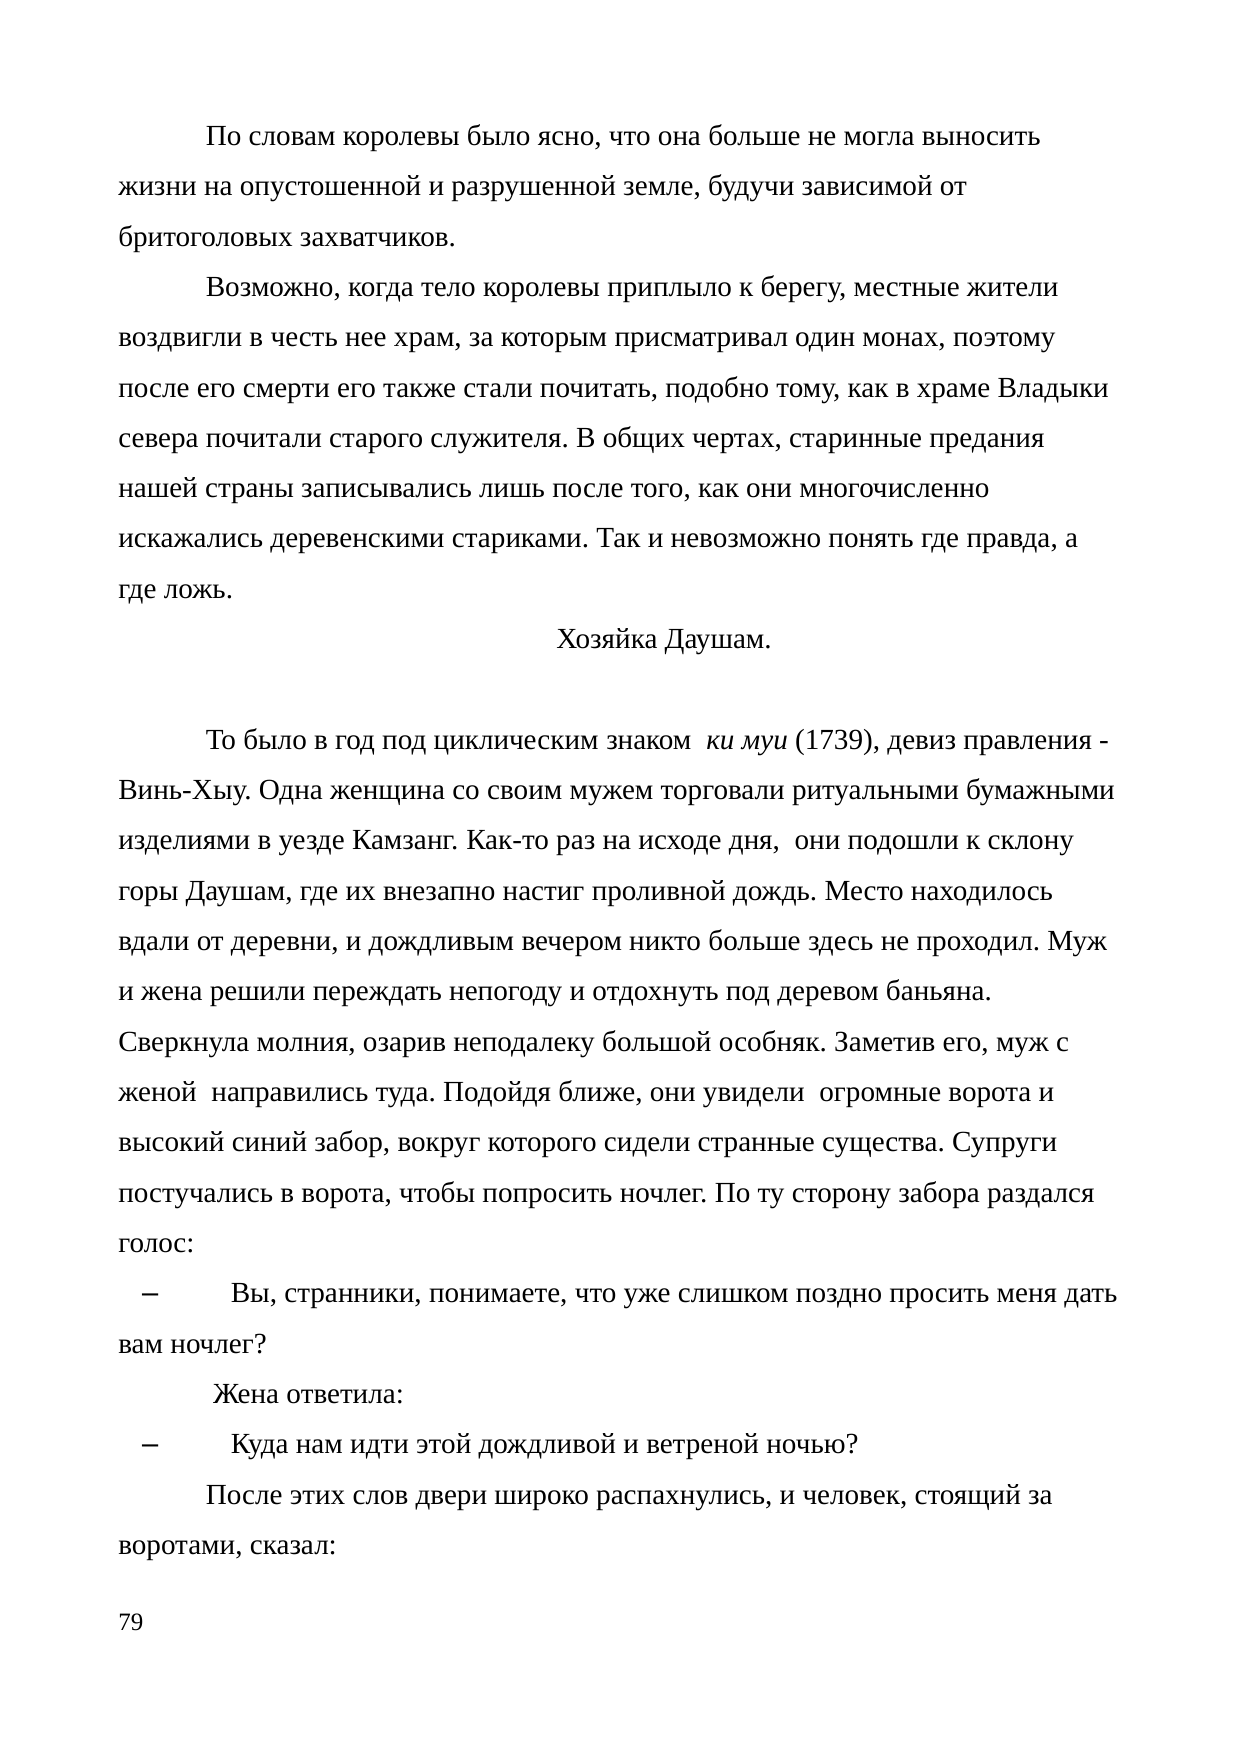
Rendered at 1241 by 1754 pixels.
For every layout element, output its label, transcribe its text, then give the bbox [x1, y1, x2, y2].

text Возможно, когда тело королевы приплыло к берегу, местные жители воздвигли в честь нее храм, за которым присматривал один монах, поэтому после его смерти его также стали почитать, подобно тому, как в храме Владыки севера почитали старого служителя. В общих чертах, старинные предания нашей страны записывались лишь после того, как они многочисленно искажались деревенскими стариками. Так и невозможно понять где правда, а где ложь. [118, 269, 1122, 604]
list Вы, странники, понимаете, что уже слишком поздно просить меня дать вам ночлег? [118, 1275, 1122, 1359]
text Хозяйка Даушам. [118, 621, 1122, 655]
list Куда нам идти этой дождливой и ветреной ночью? [118, 1426, 1122, 1460]
text То было в год под циклическим знаком ки муи (1739), девиз правления - Винь-Хыу. Одна женщина со своим мужем торговали ритуальными бумажными изделиями в уезде Камзанг. Как-то раз на исходе дня, они подошли к склону горы Даушам, где их внезапно настиг проливной дождь. Место находилось вдали от деревни, и дождливым вечером никто больше здесь не проходил. Муж и жена решили переждать непогоду и отдохнуть под деревом баньяна. Сверкнула молния, озарив неподалеку большой особняк. Заметив его, муж с женой направились туда. Подойдя ближе, они увидели огромные ворота и высокий синий забор, вокруг которого сидели странные существа. Супруги постучались в ворота, чтобы попросить ночлег. По ту сторону забора раздался голос: [118, 722, 1122, 1258]
text Жена ответила: [118, 1376, 1122, 1409]
text После этих слов двери широко распахнулись, и человек, стоящий за воротами, сказал: [118, 1477, 1122, 1561]
text По словам королевы было ясно, что она больше не могла выносить жизни на опустошенной и разрушенной земле, будучи зависимой от бритоголовых захватчиков. [118, 118, 1122, 252]
